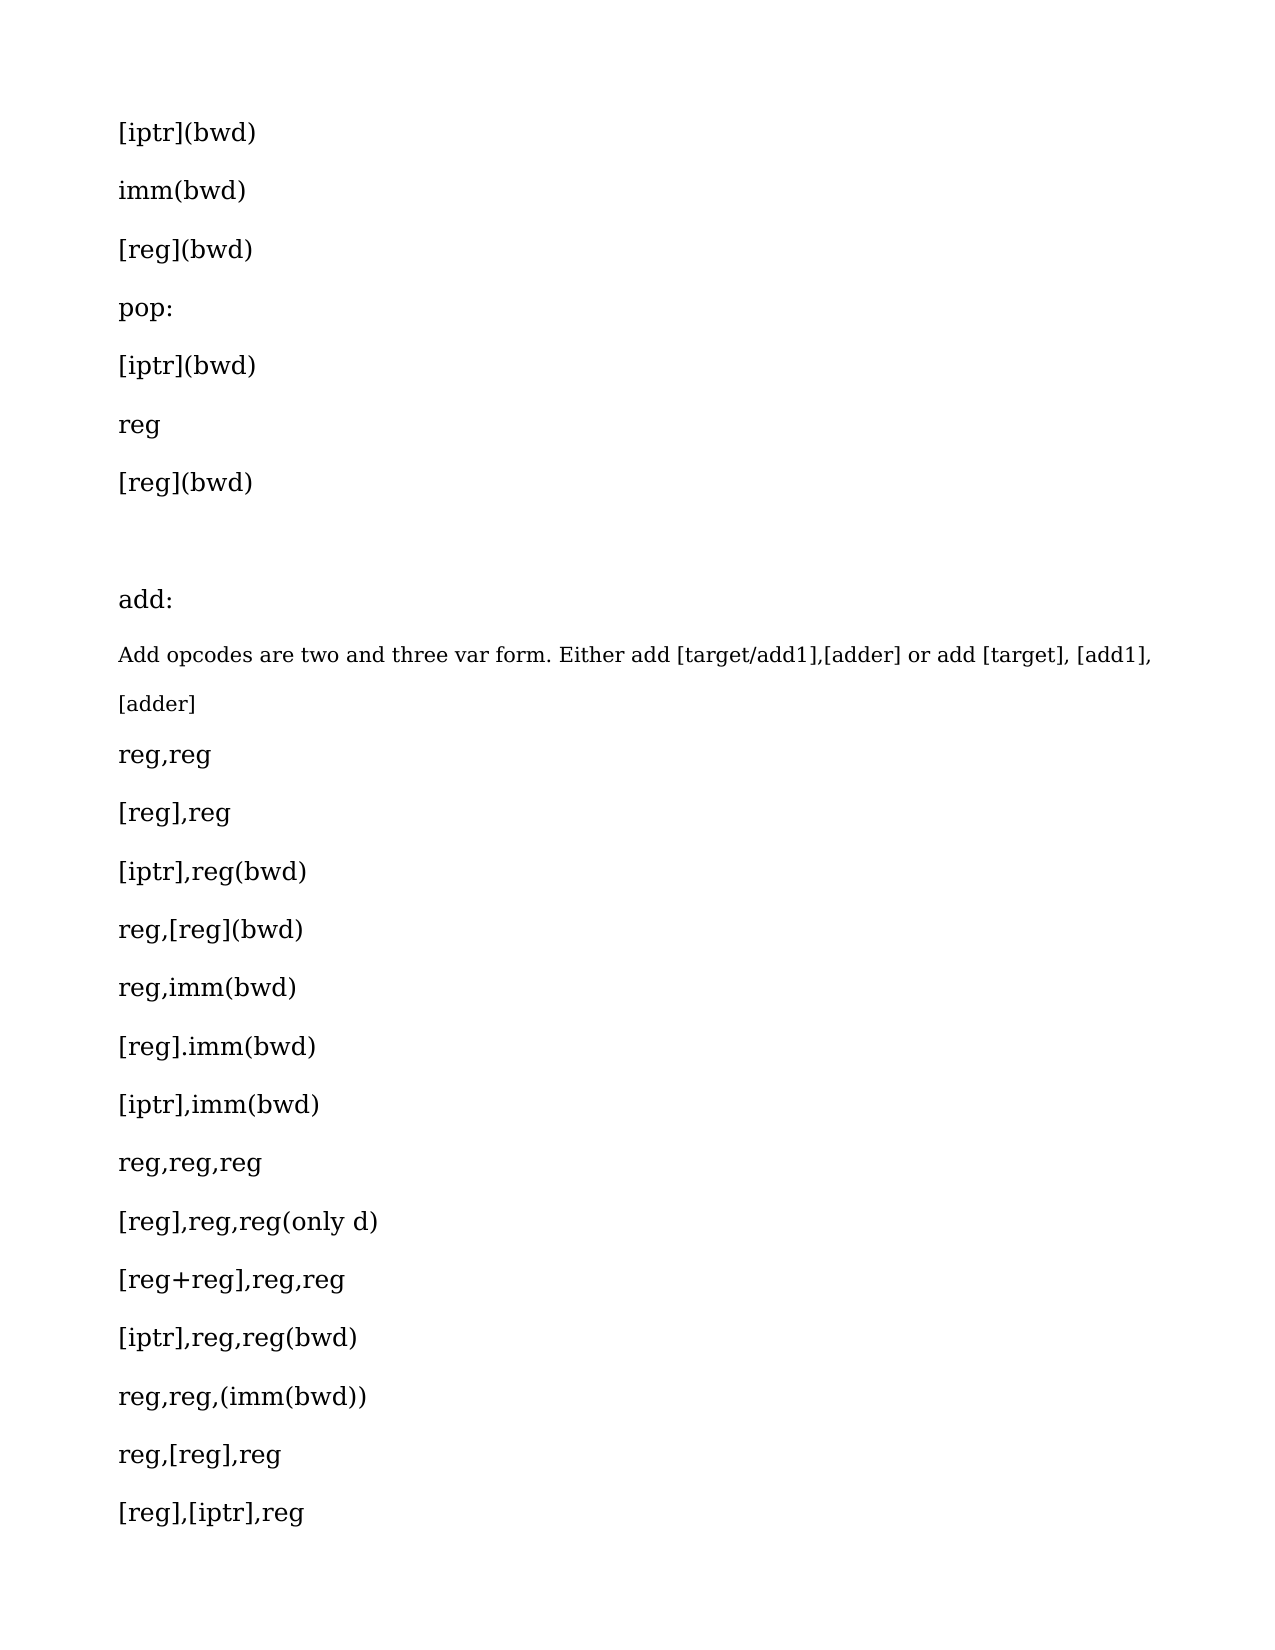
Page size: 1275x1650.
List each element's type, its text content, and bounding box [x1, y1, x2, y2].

text [iptr],reg(bwd) [118, 857, 1157, 886]
text [iptr],reg,reg(bwd) [118, 1323, 1157, 1353]
text reg,imm(bwd) [118, 973, 1157, 1003]
text add: [118, 585, 1157, 614]
text reg [118, 410, 1157, 439]
text [reg],reg [118, 798, 1157, 828]
text reg,reg,(imm(bwd)) [118, 1382, 1157, 1411]
text imm(bwd) [118, 176, 1157, 206]
text [iptr](bwd) [118, 351, 1157, 381]
text [reg](bwd) [118, 468, 1157, 497]
text [reg],[iptr],reg [118, 1498, 1157, 1528]
text reg,reg,reg [118, 1148, 1157, 1178]
text [reg].imm(bwd) [118, 1032, 1157, 1061]
text reg,reg [118, 740, 1157, 769]
text [reg],reg,reg(only d) [118, 1207, 1157, 1236]
text Add opcodes are two and three var form. Either add [target/add1],[adder] or add [target], [add1], [adder] [118, 643, 1157, 716]
text [reg](bwd) [118, 235, 1157, 264]
text pop: [118, 293, 1157, 322]
text reg,[reg](bwd) [118, 915, 1157, 944]
text [iptr],imm(bwd) [118, 1090, 1157, 1119]
text [reg+reg],reg,reg [118, 1265, 1157, 1294]
text [iptr](bwd) [118, 118, 1157, 147]
text reg,[reg],reg [118, 1440, 1157, 1469]
